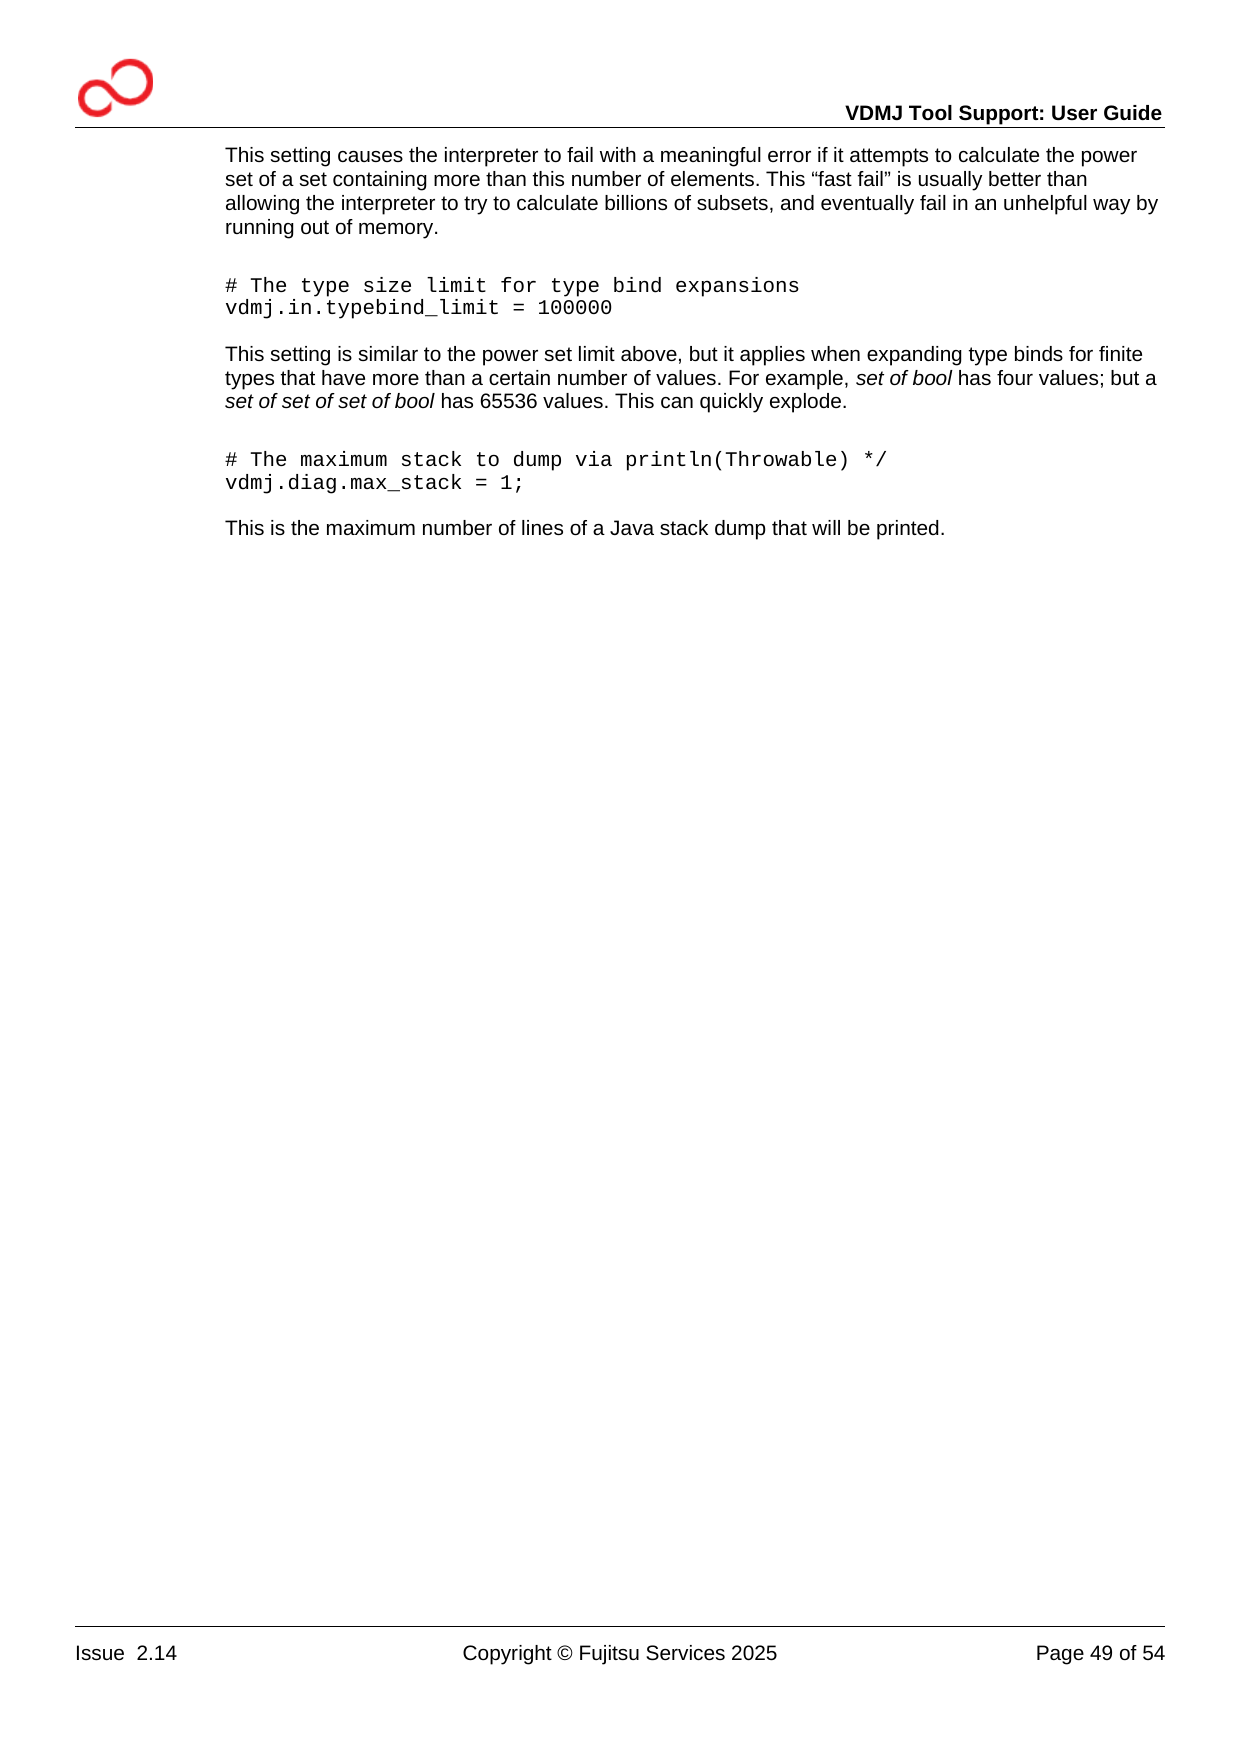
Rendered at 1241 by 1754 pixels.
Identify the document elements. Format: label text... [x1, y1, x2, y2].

text vdmj.diag.max_stack = 1; [225, 471, 1165, 494]
picture [78, 52, 153, 127]
text # The maximum stack to dump via println(Throwable) */ [225, 449, 1165, 471]
text This is the maximum number of lines of a Java stack dump that will be printed. [225, 516, 1165, 540]
text This setting is similar to the power set limit above, but it applies when expanding type binds for finite types that have more than a certain number of values. For example, set of bool has four values; but a set of set of set of bool has 65536 values. This can quickly explode. [225, 342, 1165, 414]
text # The type size limit for type bind expansions [225, 274, 1165, 297]
text This setting causes the interpreter to fail with a meaningful error if it attempts to calculate the power set of a set containing more than this number of elements. This “fast fail” is usually better than allowing the interpreter to try to calculate billions of subsets, and eventually fail in an unhelpful way by running out of memory. [225, 143, 1165, 239]
text vdmj.in.typebind_limit = 100000 [225, 297, 1165, 319]
